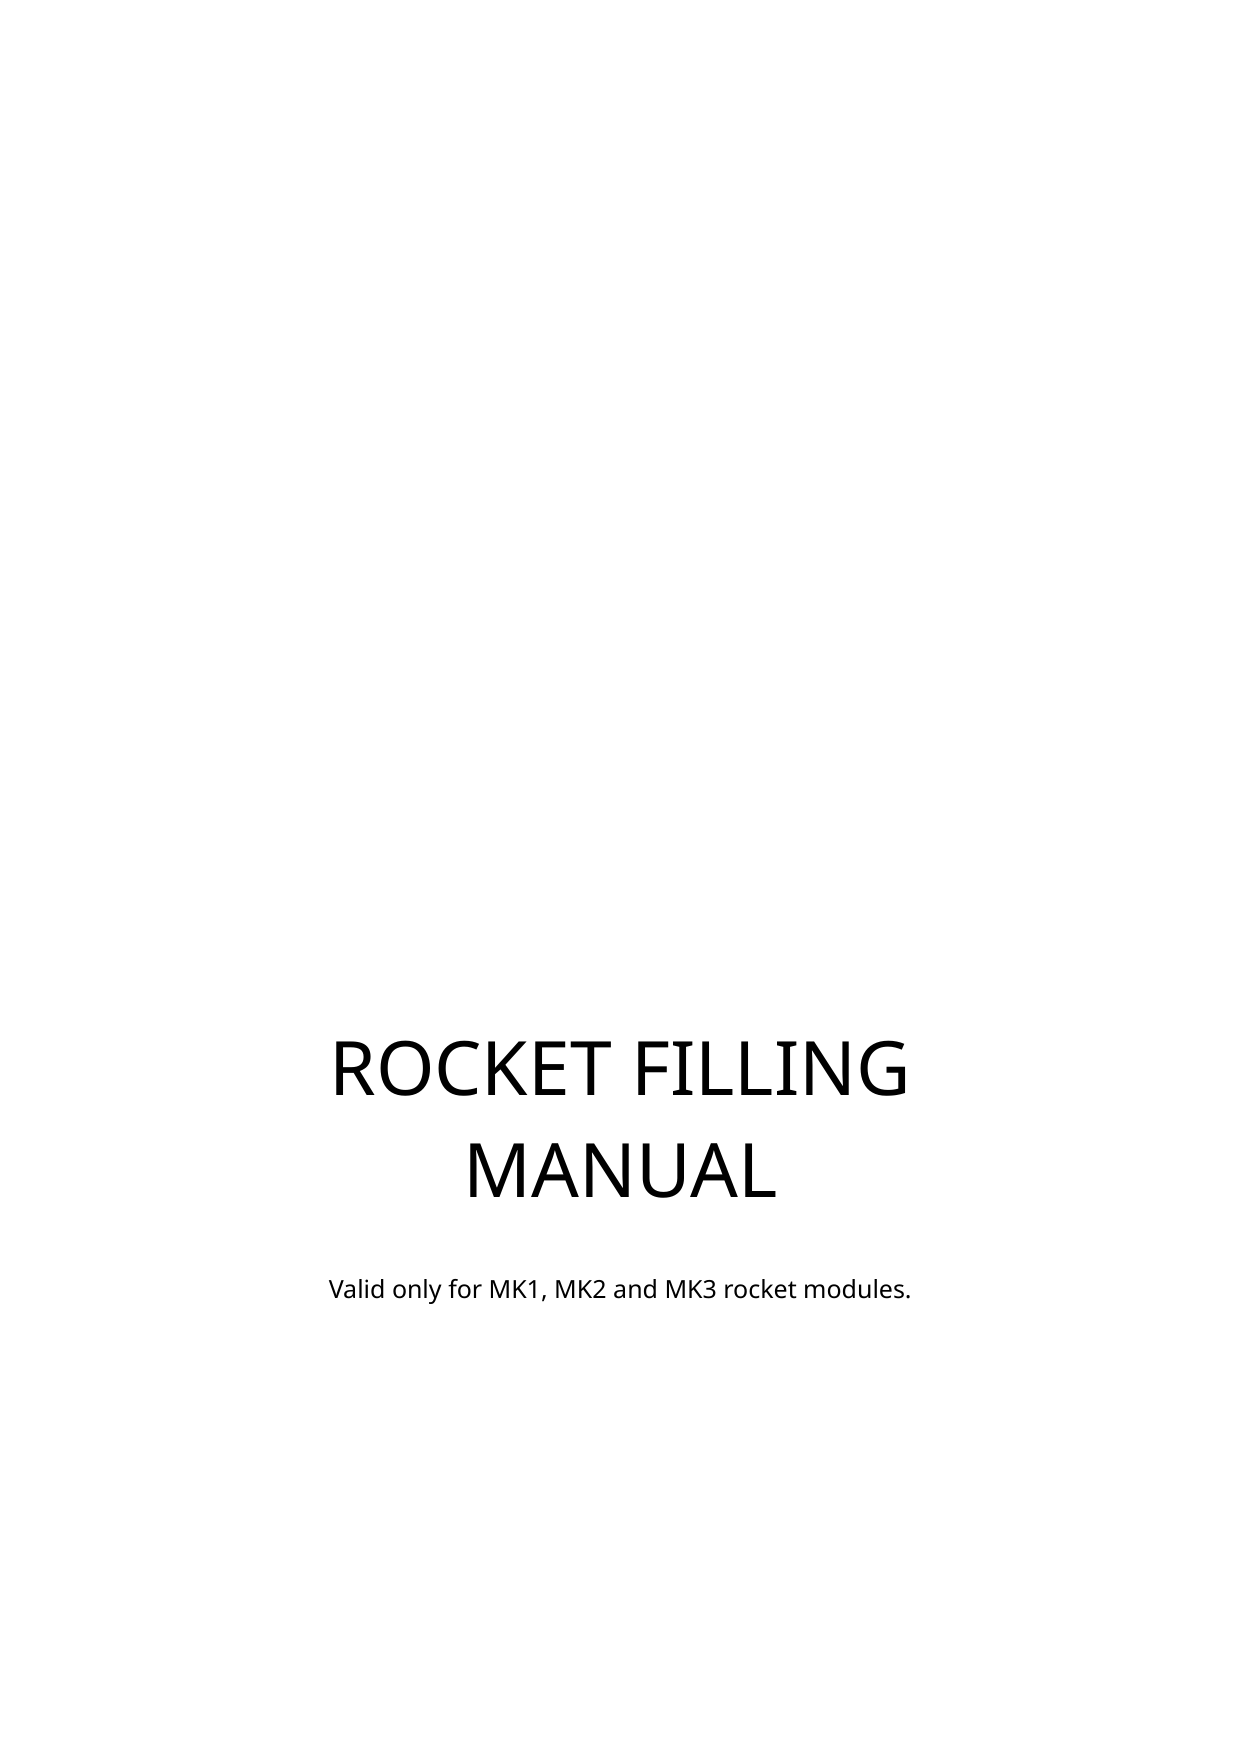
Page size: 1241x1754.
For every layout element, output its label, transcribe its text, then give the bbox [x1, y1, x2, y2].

subtitle ROCKET FILLING MANUAL [118, 1015, 1122, 1220]
text Valid only for MK1, MK2 and MK3 rocket modules. [118, 1271, 1122, 1305]
